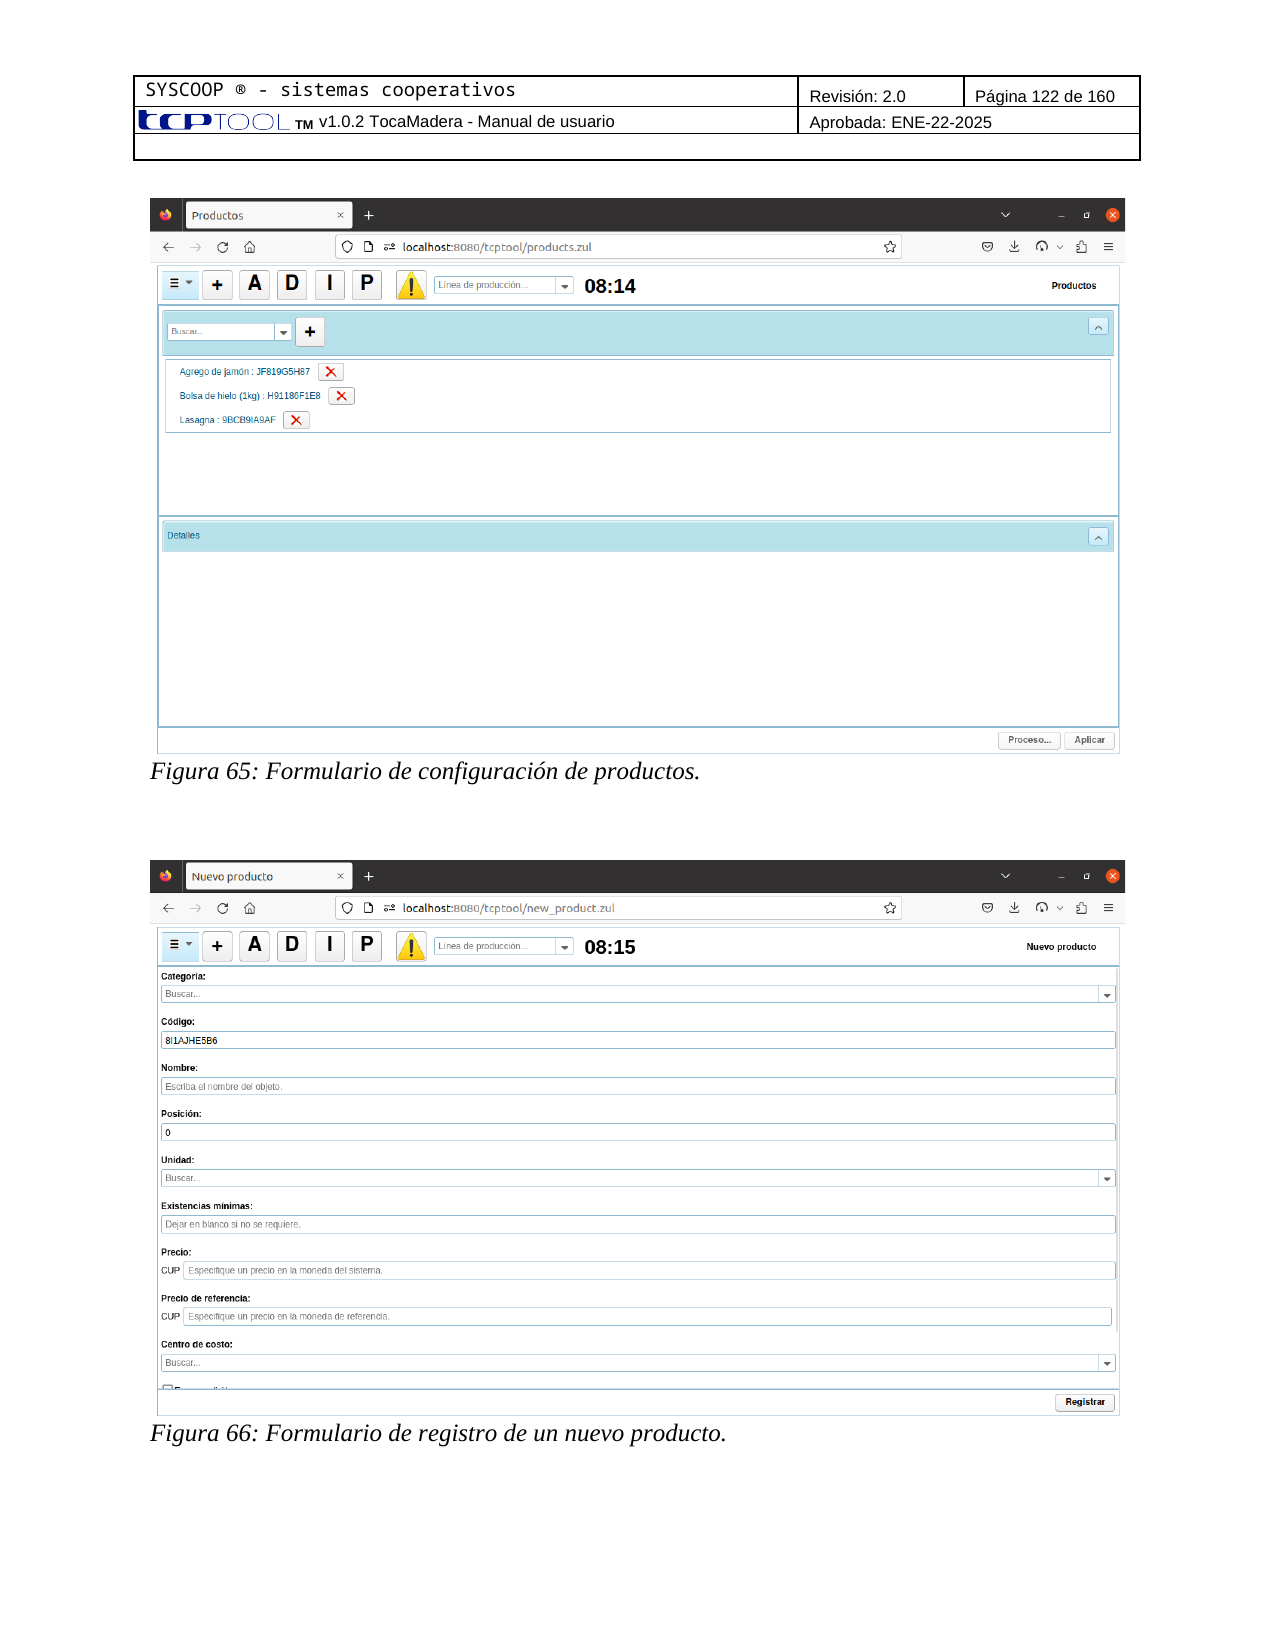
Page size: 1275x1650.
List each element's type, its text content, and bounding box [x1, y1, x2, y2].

picture [150, 198, 1125, 757]
text Figura 66: Formulario de registro de un nuevo producto. [150, 1419, 1125, 1447]
picture [138, 110, 290, 130]
picture [150, 860, 1125, 1419]
text Figura 65: Formulario de configuración de productos. [150, 757, 1125, 785]
